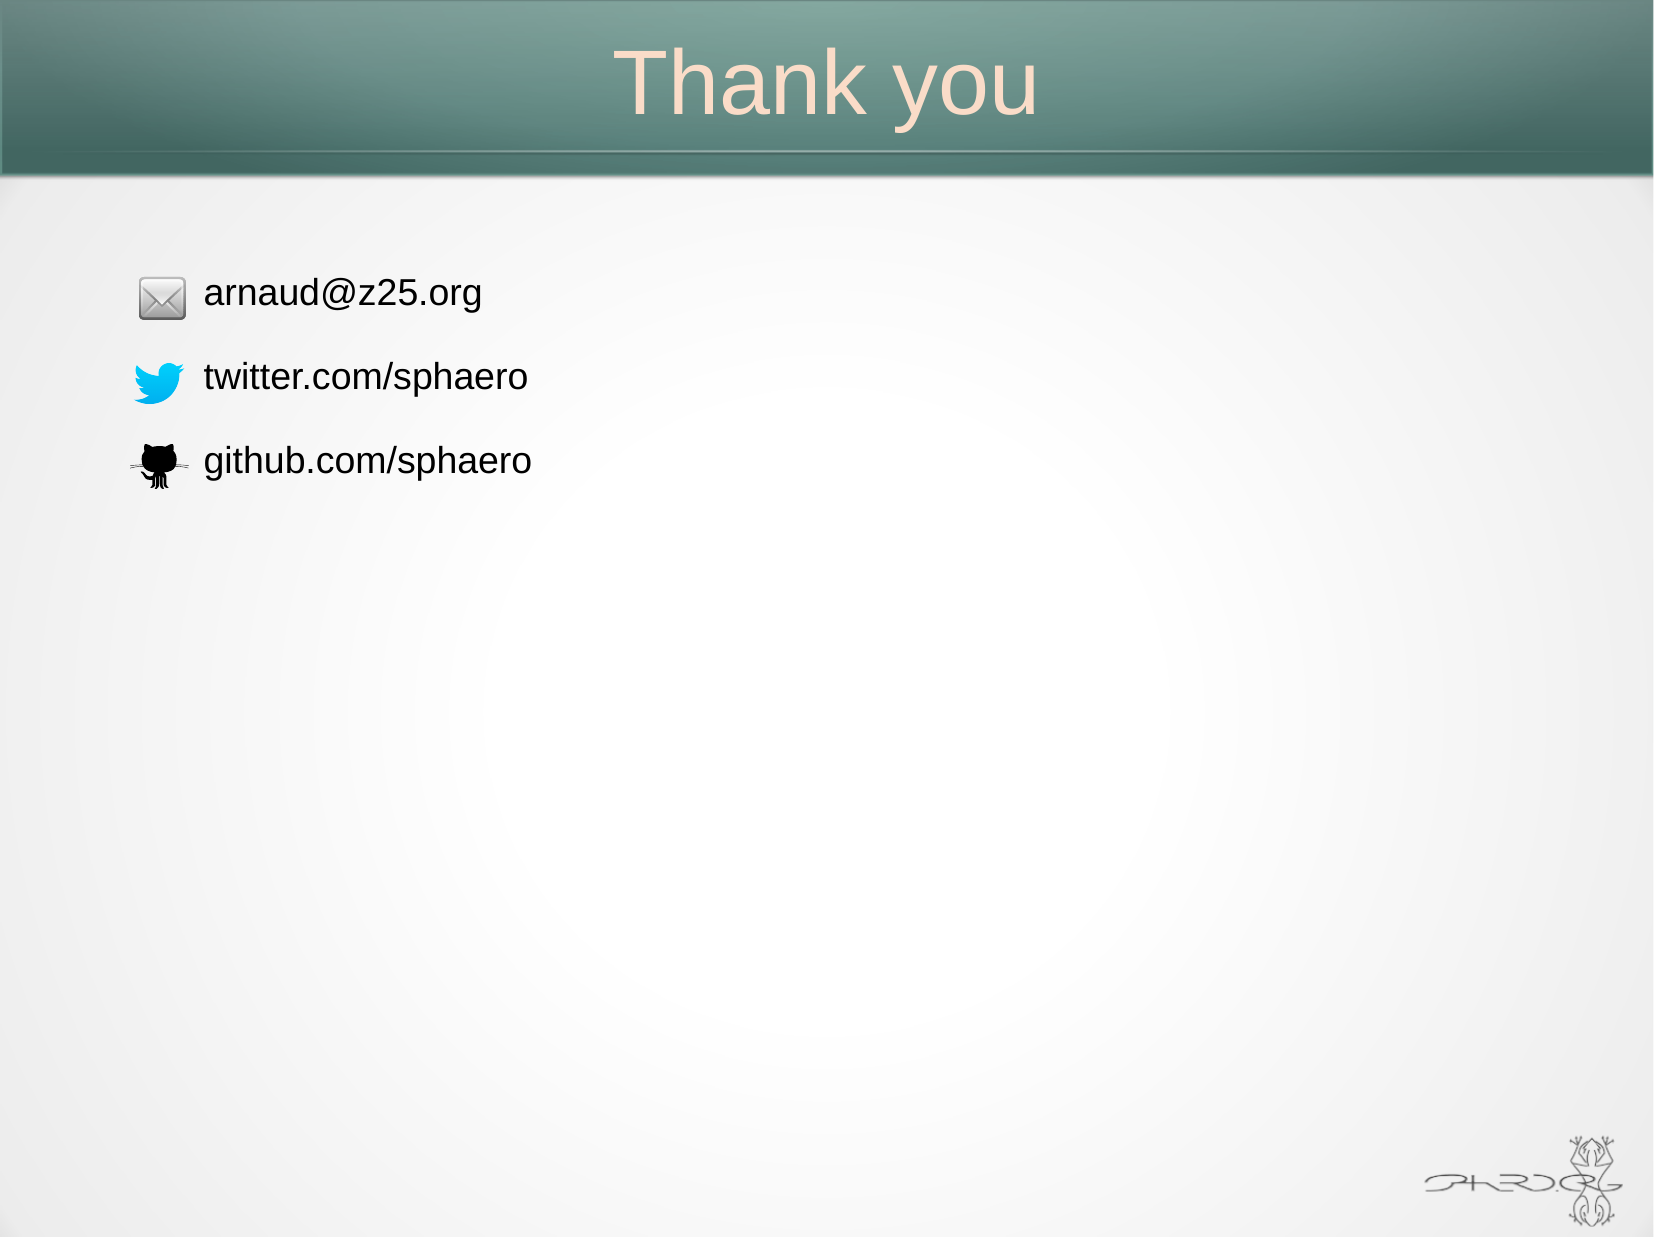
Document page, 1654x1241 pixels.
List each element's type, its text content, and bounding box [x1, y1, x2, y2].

text_box arnaud@z25.org twitter.com/sphaero github.com/sphaero [129, 271, 1501, 993]
title [82, 11, 1571, 154]
picture [0, 0, 1654, 1237]
